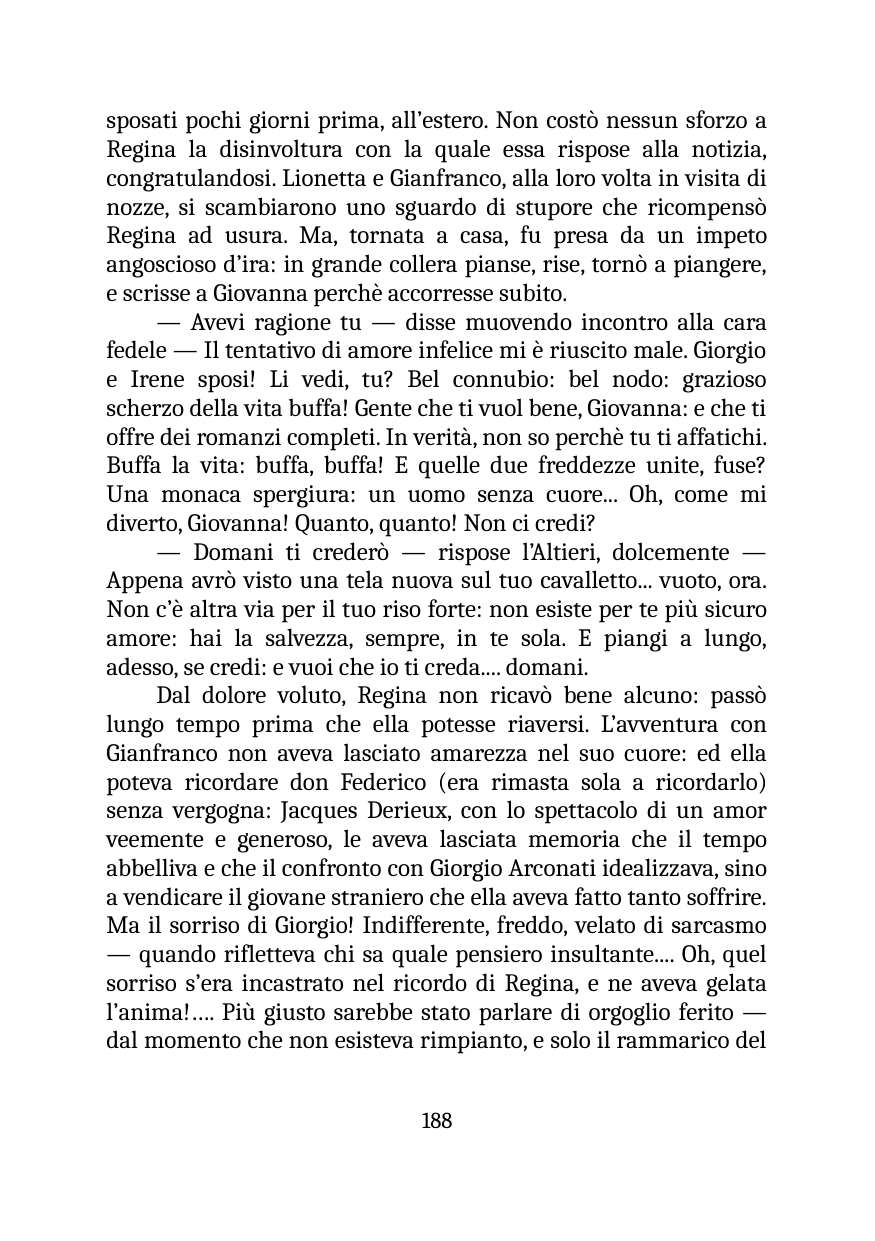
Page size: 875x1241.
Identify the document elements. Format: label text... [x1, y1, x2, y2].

text — Avevi ragione tu — disse muovendo incontro alla cara fedele — Il tentativo di amore infelice mi è riuscito male. Giorgio e Irene sposi! Li vedi, tu? Bel connubio: bel nodo: grazioso scherzo della vita buffa! Gente che ti vuol bene, Giovanna: e che ti offre dei romanzi completi. In verità, non so perchè tu ti affatichi. Buffa la vita: buffa, buffa! E quelle due freddezze unite, fuse? Una monaca spergiura: un uomo senza cuore... Oh, come mi diverto, Giovanna! Quanto, quanto! Non ci credi? [106, 307, 768, 537]
text — Domani ti crederò — rispose l’Altieri, dolcemente — Appena avrò visto una tela nuova sul tuo cavalletto... vuoto, ora. Non c’è altra via per il tuo riso forte: non esiste per te più sicuro amore: hai la salvezza, sempre, in te sola. E piangi a lungo, adesso, se credi: e vuoi che io ti creda.... domani. [106, 537, 768, 681]
text sposati pochi giorni prima, all’estero. Non costò nessun sforzo a Regina la disinvoltura con la quale essa rispose alla notizia, congratulandosi. Lionetta e Gianfranco, alla loro volta in visita di nozze, si scambiarono uno sguardo di stupore che ricompensò Regina ad usura. Ma, tornata a casa, fu presa da un impeto angoscioso d’ira: in grande collera pianse, rise, tornò a piangere, e scrisse a Giovanna perchè accorresse subito. [106, 106, 768, 307]
text Dal dolore voluto, Regina non ricavò bene alcuno: passò lungo tempo prima che ella potesse riaversi. L’avventura con Gianfranco non aveva lasciato amarezza nel suo cuore: ed ella poteva ricordare don Federico (era rimasta sola a ricordarlo) senza vergogna: Jacques Derieux, con lo spettacolo di un amor veemente e generoso, le aveva lasciata memoria che il tempo abbelliva e che il confronto con Giorgio Arconati idealizzava, sino a vendicare il giovane straniero che ella aveva fatto tanto soffrire. Ma il sorriso di Giorgio! Indifferente, freddo, velato di sarcasmo — quando rifletteva chi sa quale pensiero insultante.... Oh, quel sorriso s’era incastrato nel ricordo di Regina, e ne aveva gelata l’anima!…. Più giusto sarebbe stato parlare di orgoglio ferito — dal momento che non esisteva rimpianto, e solo il rammarico del [106, 681, 768, 1055]
